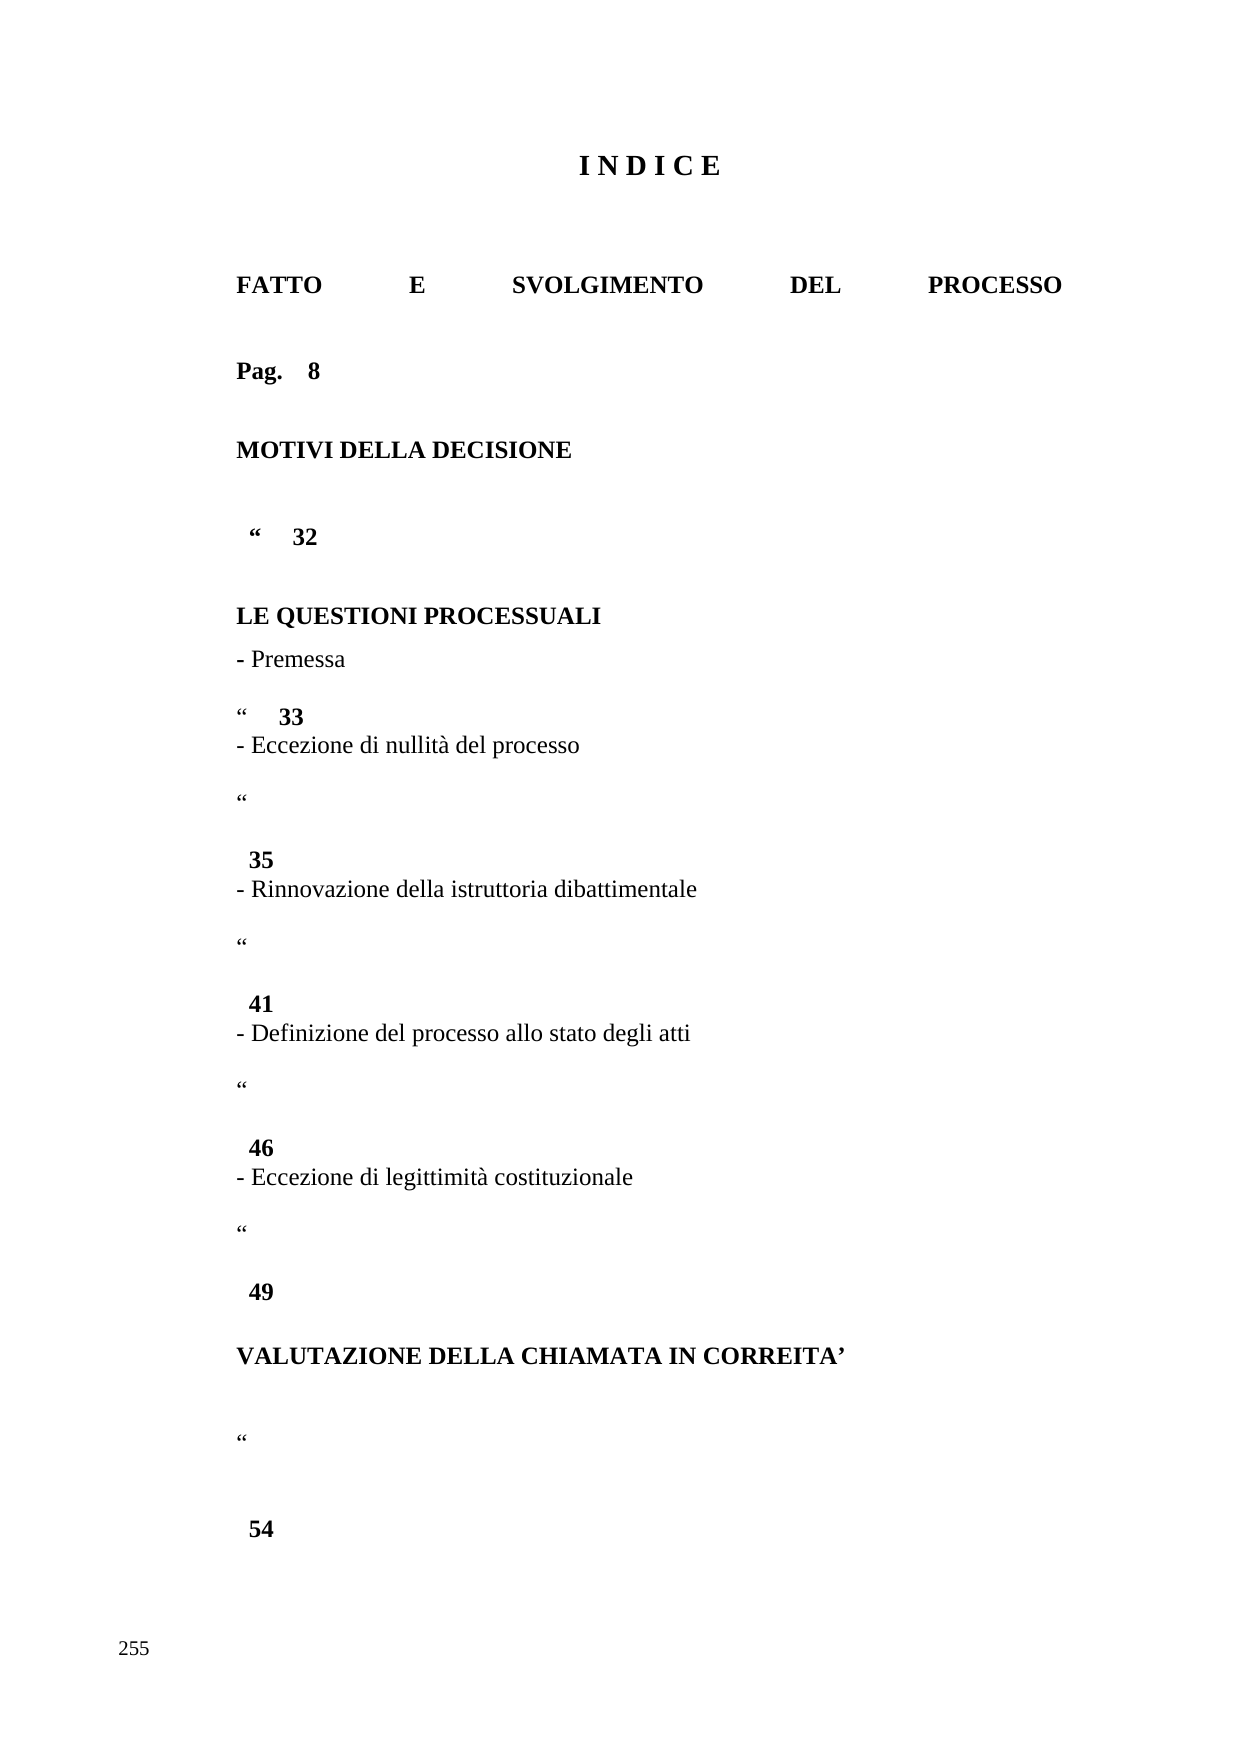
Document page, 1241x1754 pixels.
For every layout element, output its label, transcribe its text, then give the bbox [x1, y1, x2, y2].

text - Premessa “ 33 [236, 644, 1063, 730]
text MOTIVI DELLA DECISIONE “ 32 [236, 436, 1063, 551]
text - Eccezione di nullità del processo “ 35 [236, 730, 1063, 874]
text - Definizione del processo allo stato degli atti “ 46 [236, 1018, 1063, 1162]
text VALUTAZIONE DELLA CHIAMATA IN CORREITA’ “ 54 [236, 1341, 1063, 1543]
text I N D I C E [236, 148, 1063, 181]
text - Eccezione di legittimità costituzionale “ 49 [236, 1162, 1063, 1305]
text - Rinnovazione della istruttoria dibattimentale “ 41 [236, 874, 1063, 1018]
text LE QUESTIONI PROCESSUALI [236, 601, 1063, 630]
text FATTO E SVOLGIMENTO DEL PROCESSO Pag. 8 [236, 270, 1063, 385]
